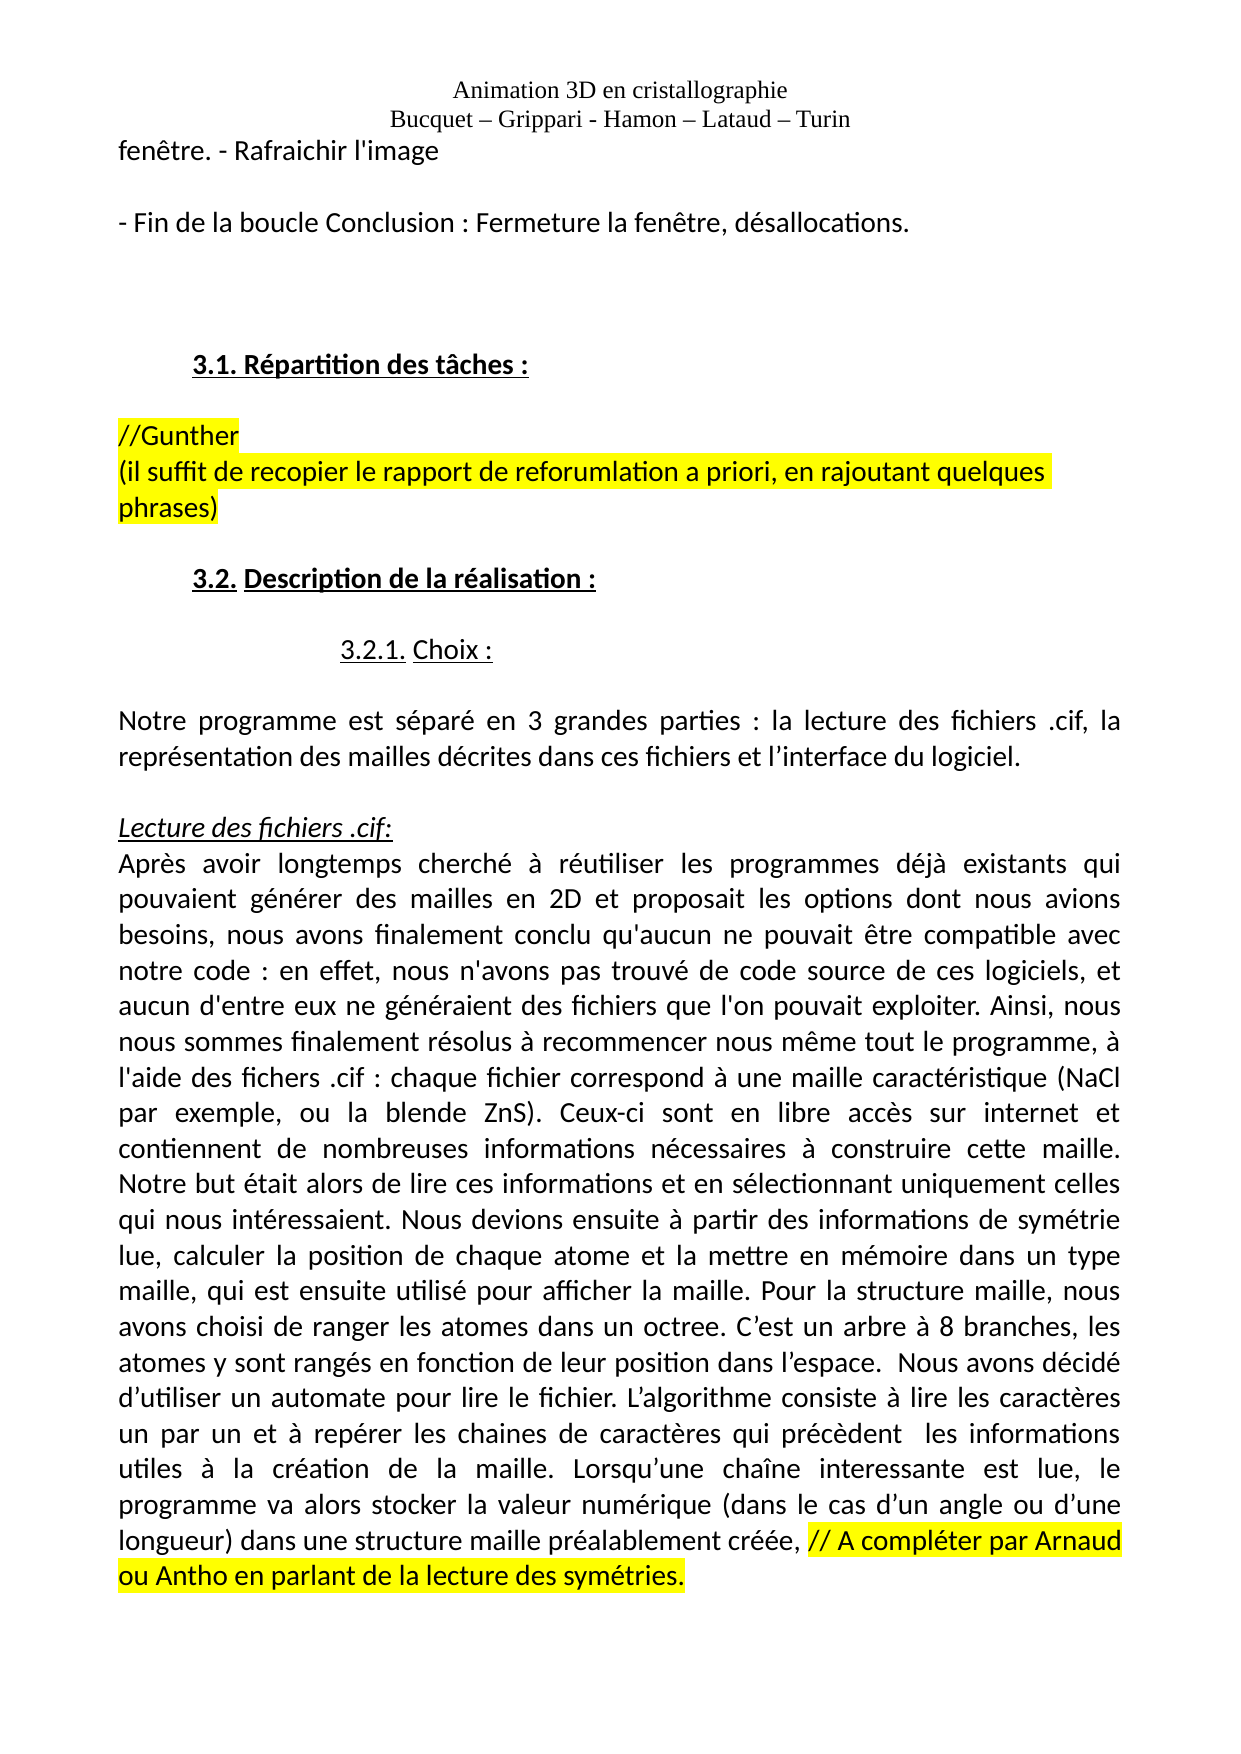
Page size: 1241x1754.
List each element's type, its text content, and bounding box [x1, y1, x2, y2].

text Lecture des fichiers .cif: [118, 809, 1122, 845]
text Notre programme est séparé en 3 grandes parties : la lecture des fichiers .cif, la représentation des mailles décrites dans ces fichiers et l’interface du logiciel. [118, 702, 1122, 774]
text 3.1. Répartition des tâches : //Gunther (il suffit de recopier le rapport de reforumlation a priori, en rajoutant quelques phrases) [118, 346, 1122, 524]
text - Fin de la boucle Conclusion : Fermeture la fenêtre, désallocations. [118, 204, 1122, 239]
text 3.2.1. Choix : [118, 631, 1122, 667]
text 3.2. Description de la réalisation : [118, 560, 1122, 596]
text fenêtre. - Rafraichir l'image [118, 132, 1122, 204]
text Après avoir longtemps cherché à réutiliser les programmes déjà existants qui pouvaient générer des mailles en 2D et proposait les options dont nous avions besoins, nous avons finalement conclu qu'aucun ne pouvait être compatible avec notre code : en effet, nous n'avons pas trouvé de code source de ces logiciels, et aucun d'entre eux ne généraient des fichiers que l'on pouvait exploiter. Ainsi, nous nous sommes finalement résolus à recommencer nous même tout le programme, à l'aide des fichers .cif : chaque fichier correspond à une maille caractéristique (NaCl par exemple, ou la blende ZnS). Ceux-ci sont en libre accès sur internet et contiennent de nombreuses informations nécessaires à construire cette maille. Notre but était alors de lire ces informations et en sélectionnant uniquement celles qui nous intéressaient. Nous devions ensuite à partir des informations de symétrie lue, calculer la position de chaque atome et la mettre en mémoire dans un type maille, qui est ensuite utilisé pour afficher la maille. Pour la structure maille, nous avons choisi de ranger les atomes dans un octree. C’est un arbre à 8 branches, les atomes y sont rangés en fonction de leur position dans l’espace. Nous avons décidé d’utiliser un automate pour lire le fichier. L’algorithme consiste à lire les caractères un par un et à repérer les chaines de caractères qui précèdent les informations utiles à la création de la maille. Lorsqu’une chaîne interessante est lue, le programme va alors stocker la valeur numérique (dans le cas d’un angle ou d’une longueur) dans une structure maille préalablement créée, // A compléter par Arnaud ou Antho en parlant de la lecture des symétries. [118, 845, 1122, 1593]
